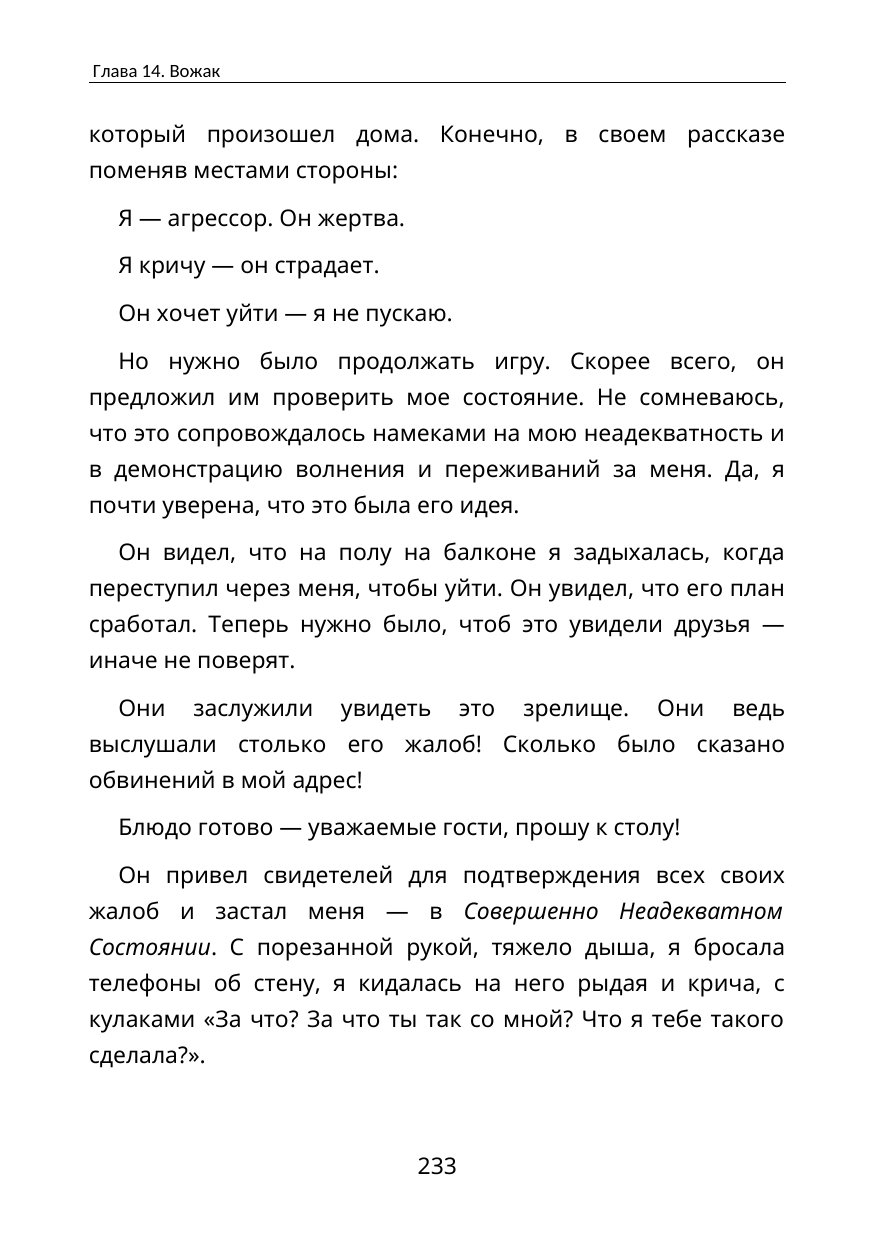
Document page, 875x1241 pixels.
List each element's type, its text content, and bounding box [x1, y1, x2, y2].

text Они заслужили увидеть это зрелище. Они ведь выслушали столько его жалоб! Сколько было сказано обвинений в мой адрес! [88, 692, 786, 795]
text Я — агрессор. Он жертва. [88, 202, 786, 233]
text Он привел свидетелей для подтверждения всех своих жалоб и застал меня — в Совершенно Неадекватном Состоянии. С порезанной рукой, тяжело дыша, я бросала телефоны об стену, я кидалась на него рыдая и крича, с кулаками «За что? За что ты так со мной? Что я тебе такого сделала?». [88, 859, 786, 1070]
text который произошел дома. Конечно, в своем рассказе поменяв местами стороны: [88, 118, 786, 185]
text Я кричу — он страдает. [88, 249, 786, 281]
text Блюдо готово — уважаемые гости, прошу к столу! [88, 811, 786, 843]
text Он видел, что на полу на балконе я задыхалась, когда переступил через меня, чтобы уйти. Он увидел, что его план сработал. Теперь нужно было, чтоб это увидели друзья — иначе не поверят. [88, 536, 786, 675]
text Он хочет уйти — я не пускаю. [88, 297, 786, 328]
text Но нужно было продолжать игру. Скорее всего, он предложил им проверить мое состояние. Не сомневаюсь, что это сопровождалось намеками на мою неадекватность и в демонстрацию волнения и переживаний за меня. Да, я почти уверена, что это была его идея. [88, 345, 786, 520]
